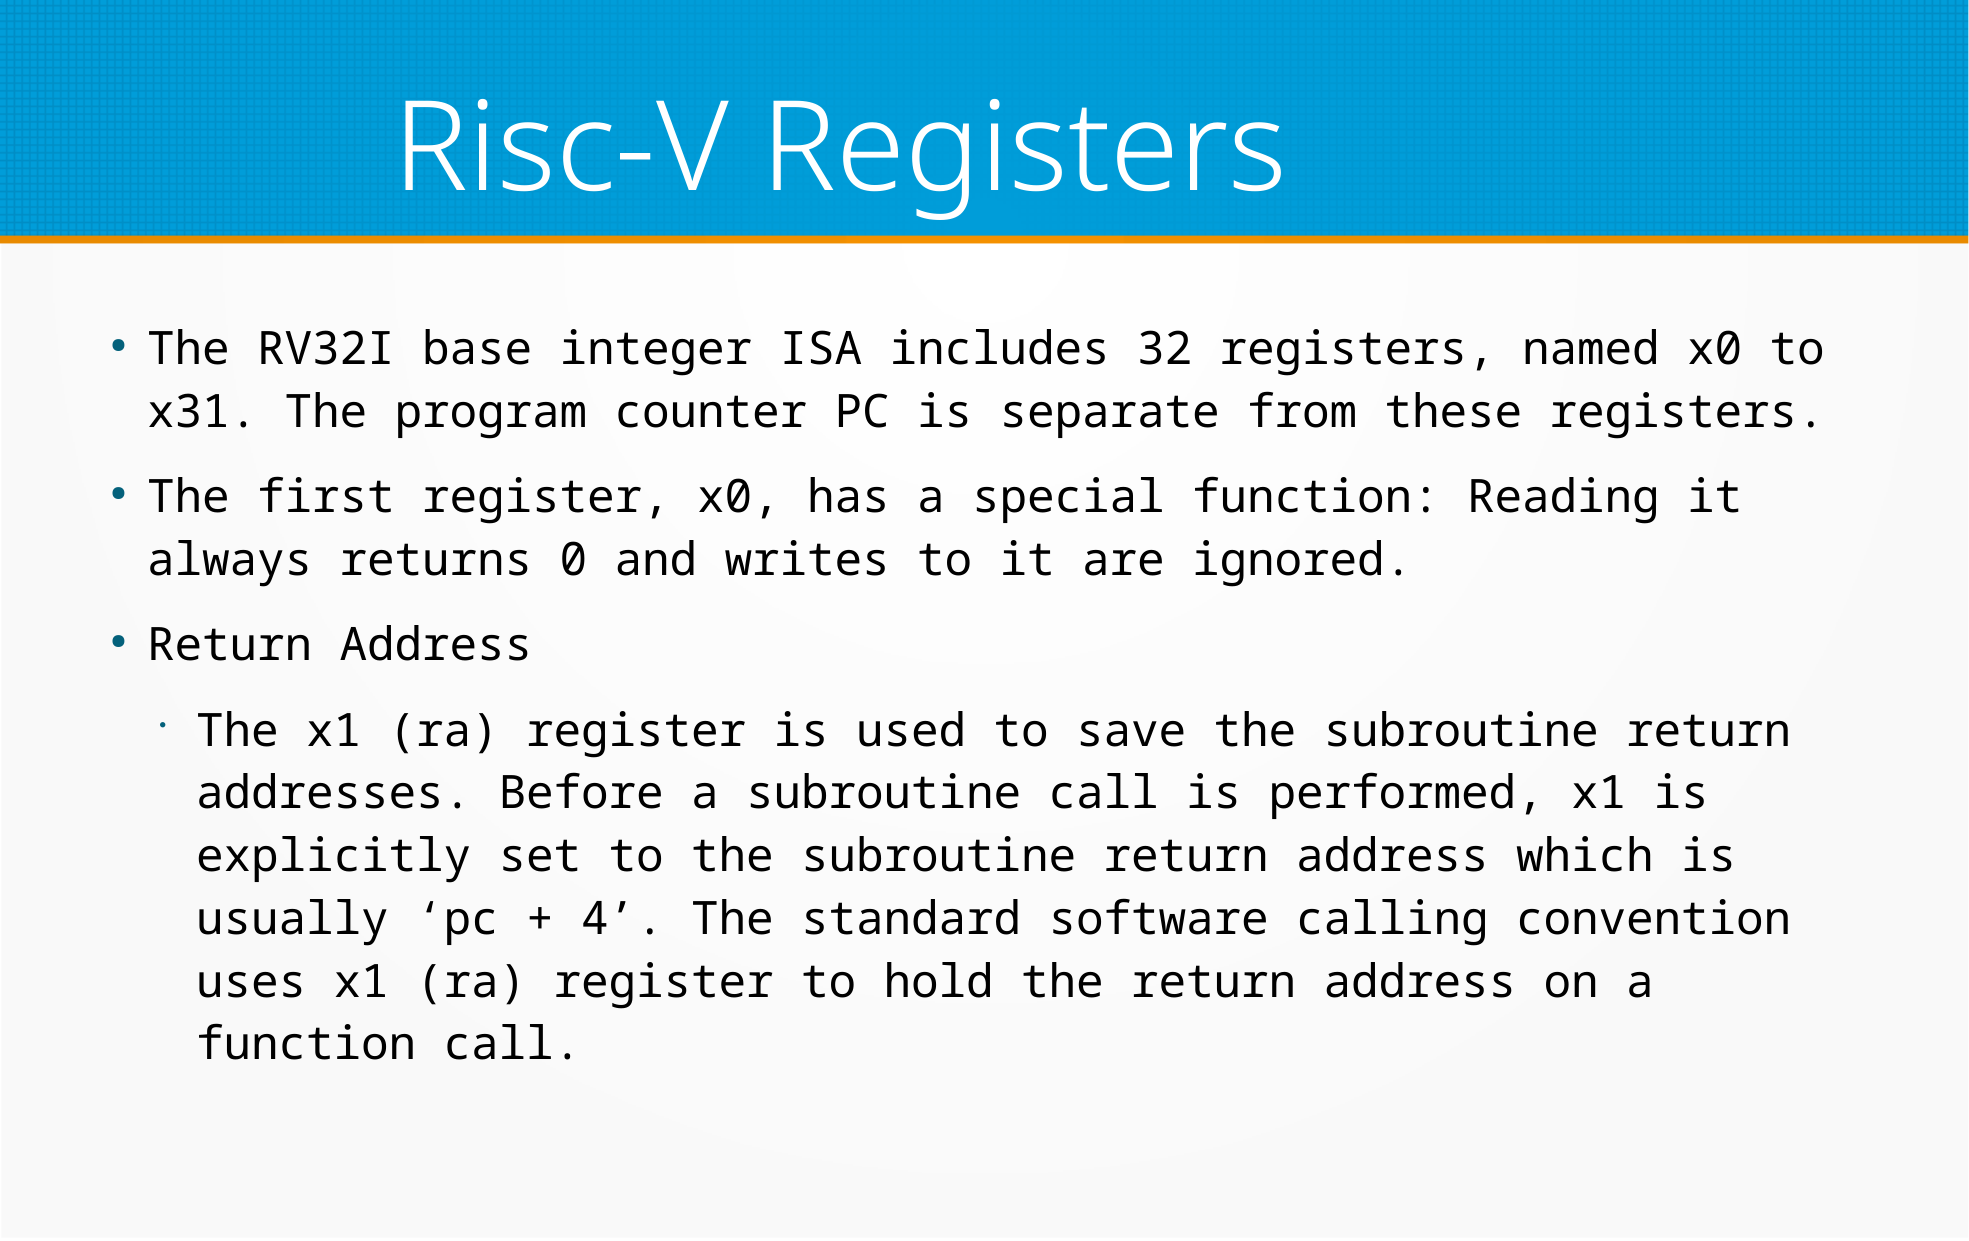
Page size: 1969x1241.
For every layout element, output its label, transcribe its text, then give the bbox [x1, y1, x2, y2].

list The RV32I base integer ISA includes 32 registers, named x0 to x31. The program counter PC is separate from these registers. The first register, x0, has a special function: Reading it always returns 0 and writes to it are ignored. Return Address The x1 (ra) register is used to save the subroutine return addresses. Before a subroutine call is performed, x1 is explicitly set to the subroutine return address which is usually ‘pc + 4’. The standard software calling convention uses x1 (ra) register to hold the return address on a function call. [98, 315, 1861, 1081]
picture [0, 236, 1969, 1241]
title Risc-V Registers [98, 19, 1870, 227]
